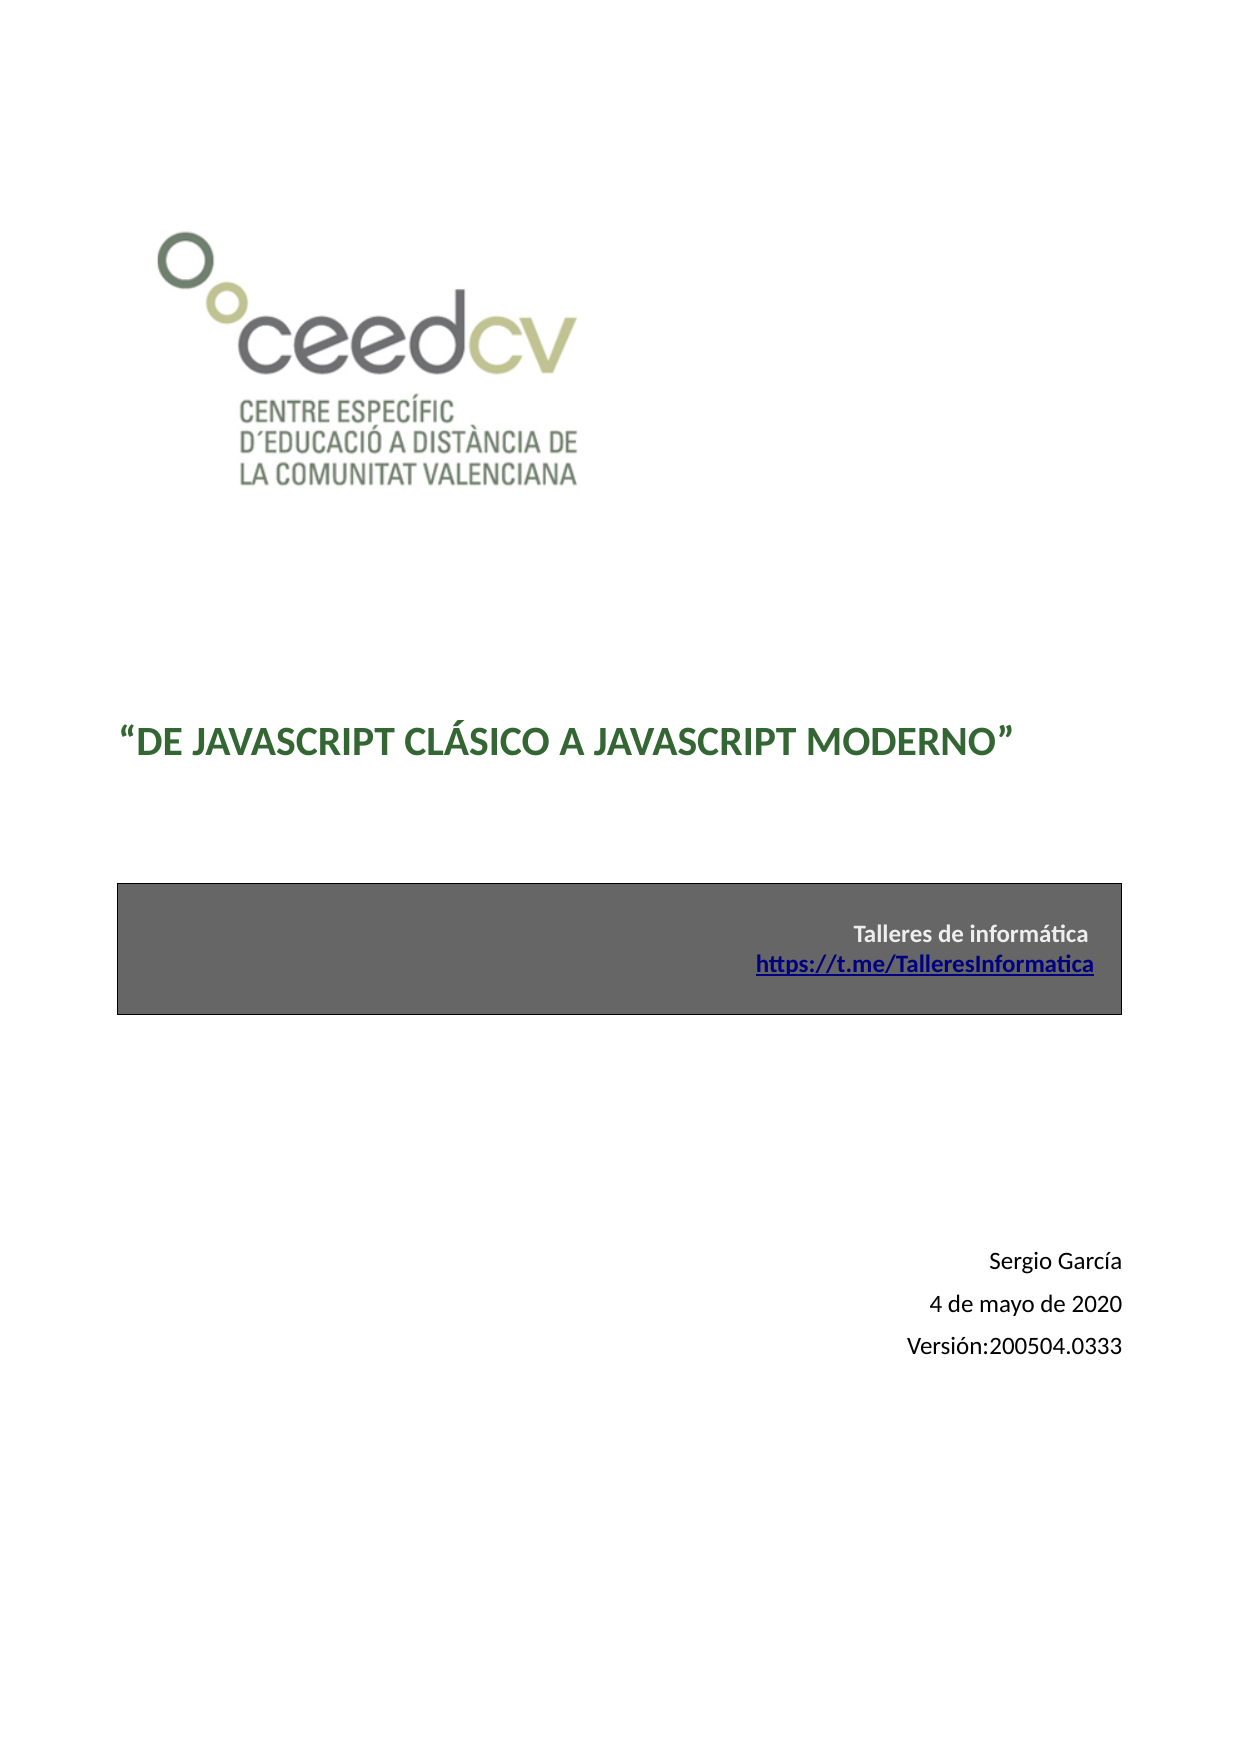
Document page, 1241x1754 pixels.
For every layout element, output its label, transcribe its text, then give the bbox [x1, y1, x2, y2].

text Talleres de informática [121, 918, 1094, 948]
picture [118, 204, 681, 514]
text Sergio García [231, 1246, 1122, 1276]
text Versión:200504.0332 [118, 1330, 1122, 1361]
text https://t.me/TalleresInformatica [121, 948, 1094, 979]
text 4 de mayo de 2020 [231, 1288, 1122, 1318]
text “De Javascript clásico a Javascript moderno” [118, 714, 1122, 765]
